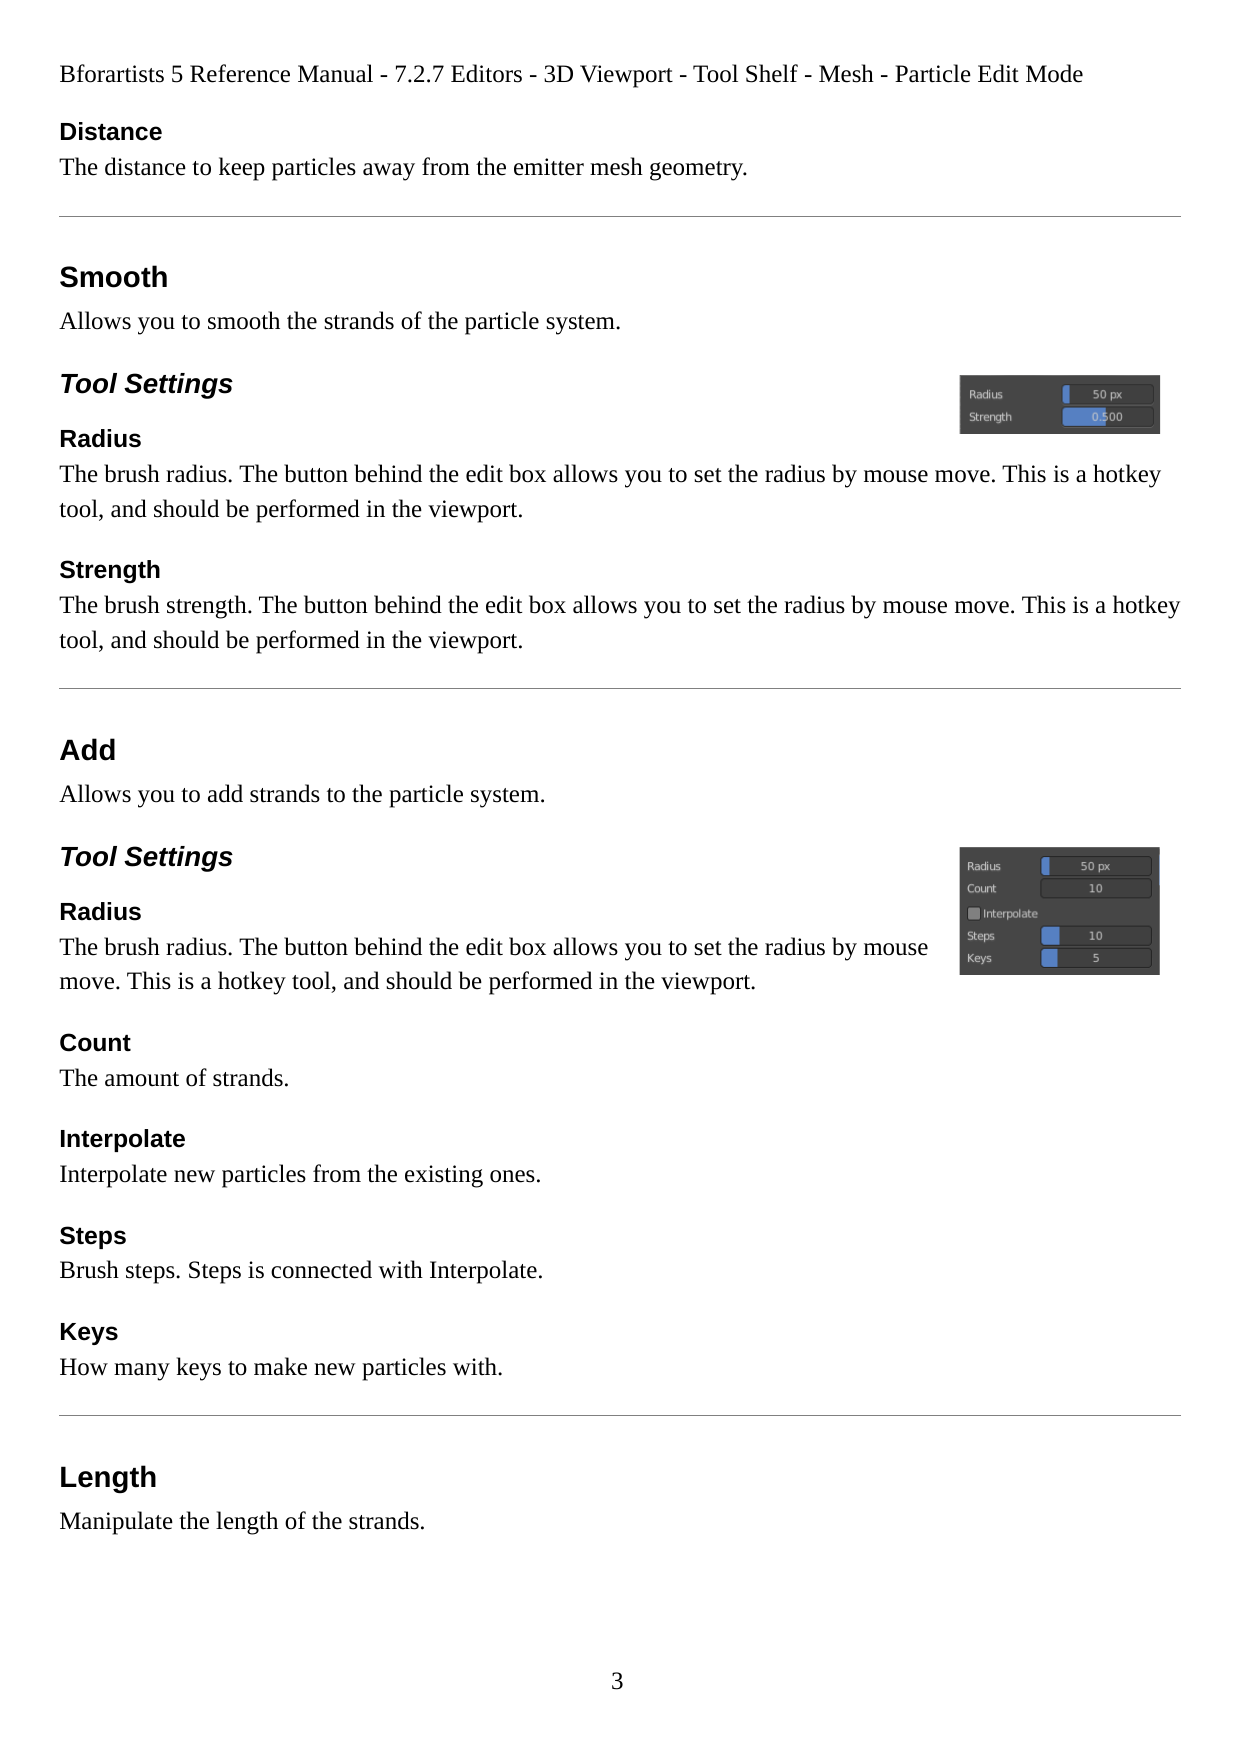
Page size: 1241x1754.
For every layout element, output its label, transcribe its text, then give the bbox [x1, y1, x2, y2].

subtitle Add [59, 732, 1181, 766]
text The brush strength. The button behind the edit box allows you to set the radius by mouse move. This is a hotkey tool, and should be performed in the viewport. [59, 590, 1181, 653]
subtitle Distance [59, 117, 1181, 146]
text Brush steps. Steps is connected with Interpolate. [59, 1256, 1181, 1284]
text The brush radius. The button behind the edit box allows you to set the radius by mouse move. This is a hotkey tool, and should be performed in the viewport. [59, 932, 1181, 995]
subtitle Steps [59, 1221, 1181, 1249]
subtitle [1160, 897, 1181, 926]
text Allows you to smooth the strands of the particle system. [59, 306, 1181, 335]
text How many keys to make new particles with. [59, 1352, 1181, 1381]
picture [959, 375, 1161, 434]
text Manipulate the length of the strands. [59, 1506, 1181, 1535]
subtitle Tool Settings [59, 368, 1181, 399]
subtitle Radius [59, 897, 959, 926]
text The brush radius. The button behind the edit box allows you to set the radius by mouse move. This is a hotkey tool, and should be performed in the viewport. [59, 459, 1181, 523]
text The amount of strands. [59, 1063, 1181, 1092]
subtitle Keys [59, 1317, 1181, 1346]
text Allows you to add strands to the particle system. [59, 779, 1181, 807]
subtitle Strength [59, 555, 1181, 584]
subtitle Interpolate [59, 1124, 1181, 1153]
text The distance to keep particles away from the emitter mesh geometry. [59, 152, 1181, 181]
subtitle Length [59, 1460, 1181, 1493]
subtitle Smooth [59, 260, 1181, 294]
subtitle Count [59, 1028, 1181, 1057]
subtitle Tool Settings [59, 840, 1181, 872]
text Interpolate new particles from the existing ones. [59, 1159, 1181, 1188]
subtitle Radius [59, 424, 1181, 453]
picture [959, 847, 1160, 975]
